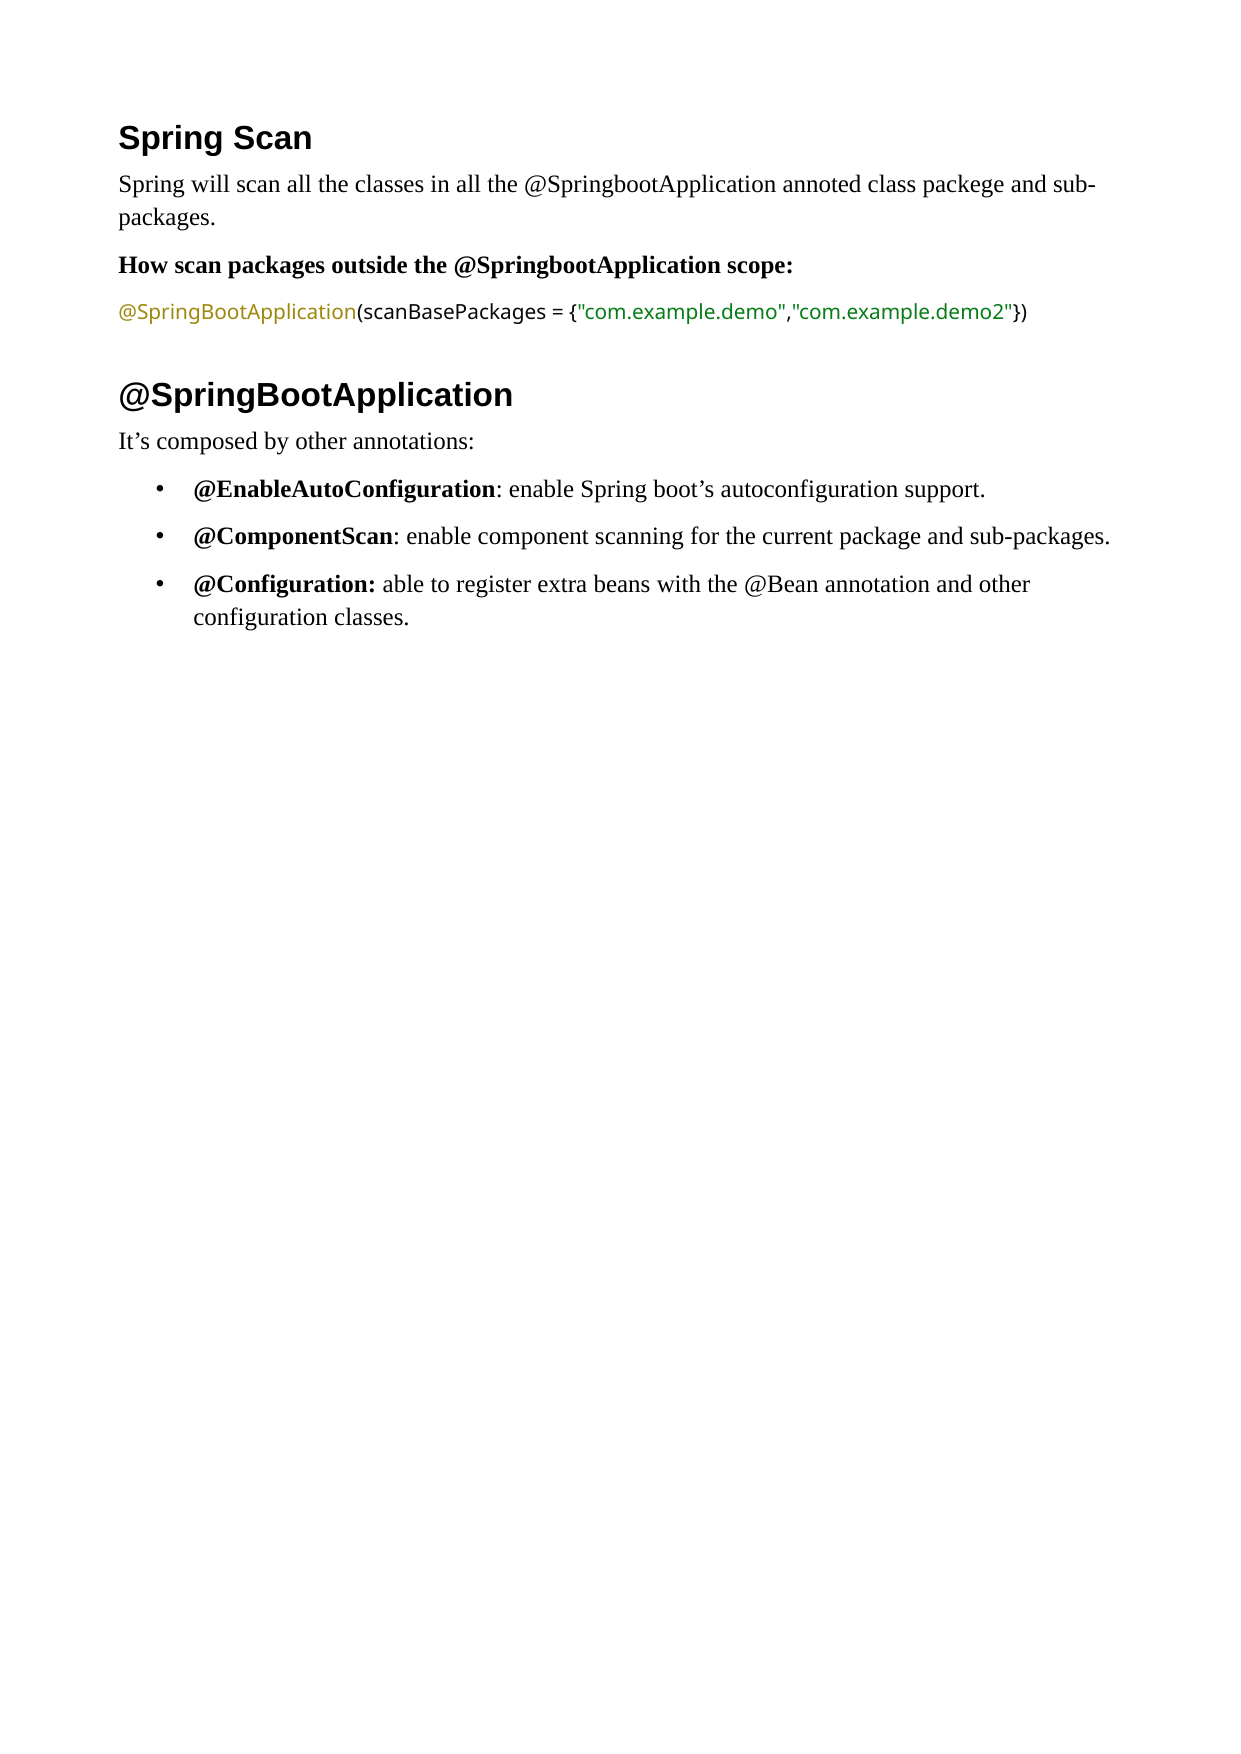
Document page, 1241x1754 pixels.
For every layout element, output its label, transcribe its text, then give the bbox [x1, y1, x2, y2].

list @Configuration: able to register extra beans with the @Bean annotation and other configuration classes. [156, 569, 1122, 631]
text @SpringBootApplication(scanBasePackages = {"com.example.demo","com.example.demo2"}) [118, 297, 1122, 354]
subtitle Spring Scan [118, 118, 1122, 157]
text Spring will scan all the classes in all the @SpringbootApplication annoted class packege and sub-packages. [118, 169, 1122, 231]
text How scan packages outside the @SpringbootApplication scope: [118, 250, 1122, 278]
text It’s composed by other annotations: [118, 426, 1122, 455]
list @EnableAutoConfiguration: enable Spring boot’s autoconfiguration support. [156, 474, 1122, 503]
subtitle @SpringBootApplication [118, 375, 1122, 414]
list @ComponentScan: enable component scanning for the current package and sub-packages. [156, 521, 1122, 550]
